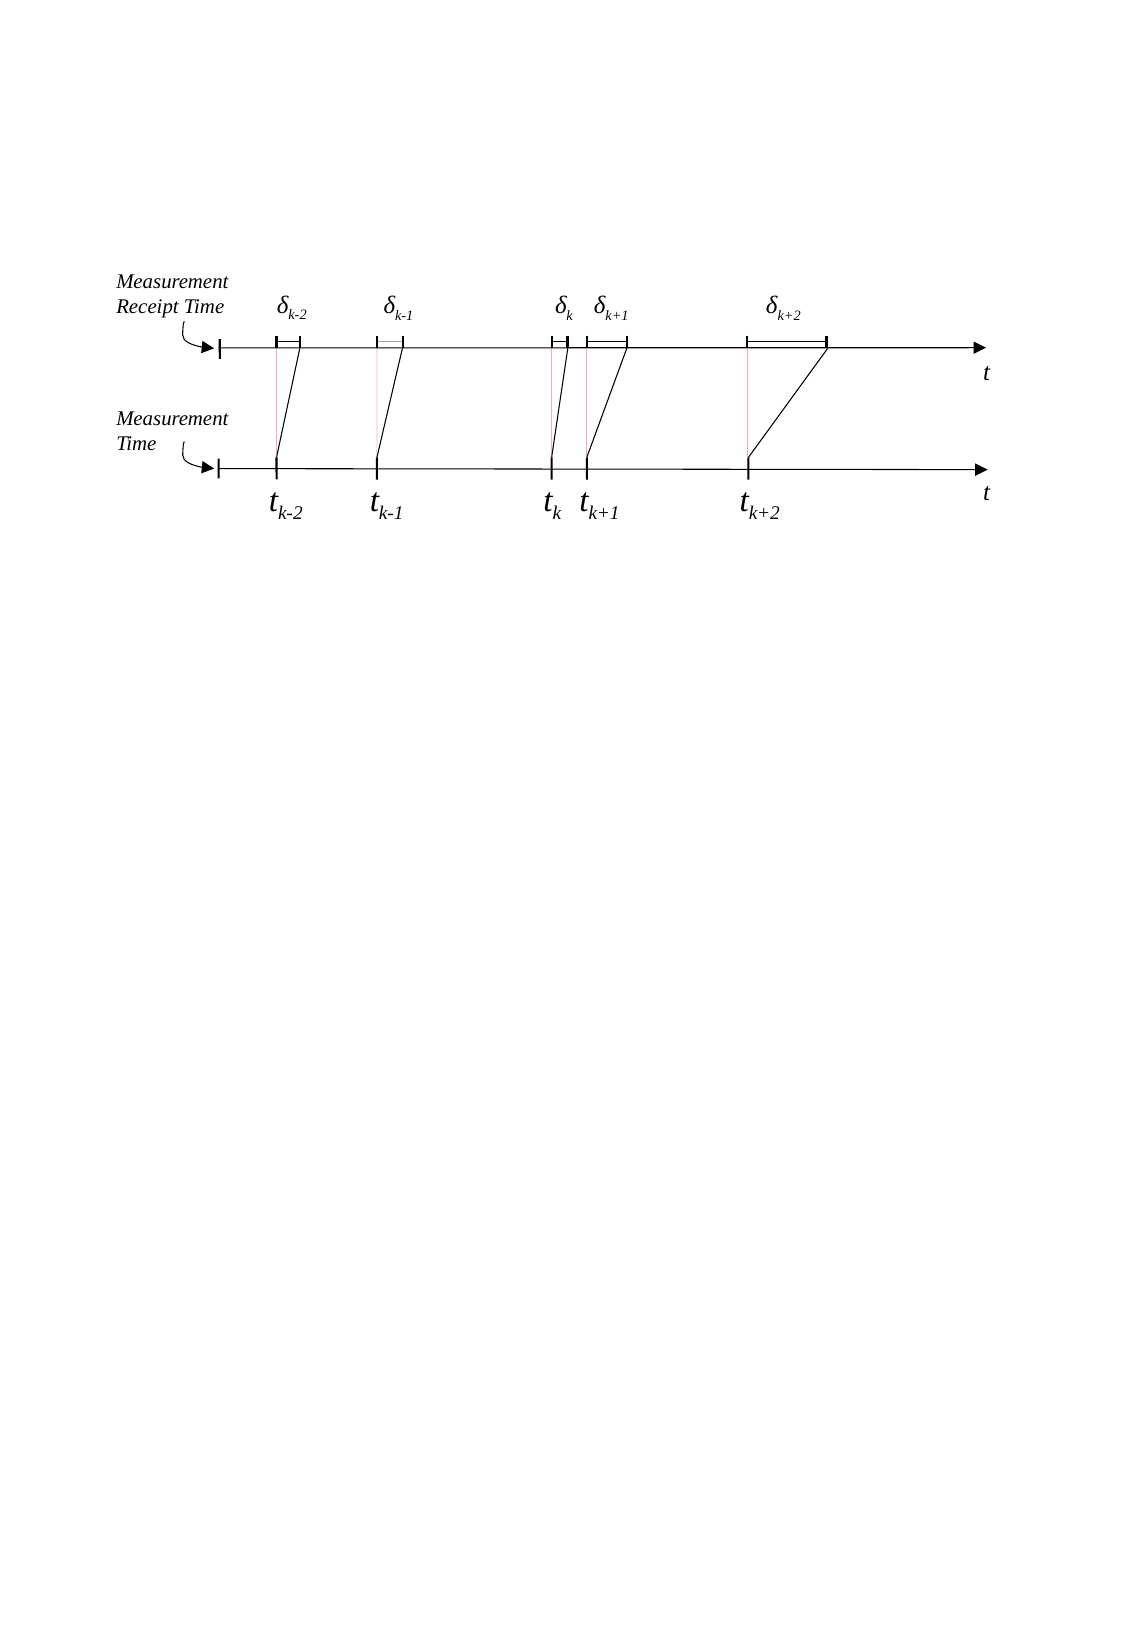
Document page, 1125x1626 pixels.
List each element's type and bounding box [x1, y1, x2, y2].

picture [101, 259, 1004, 531]
